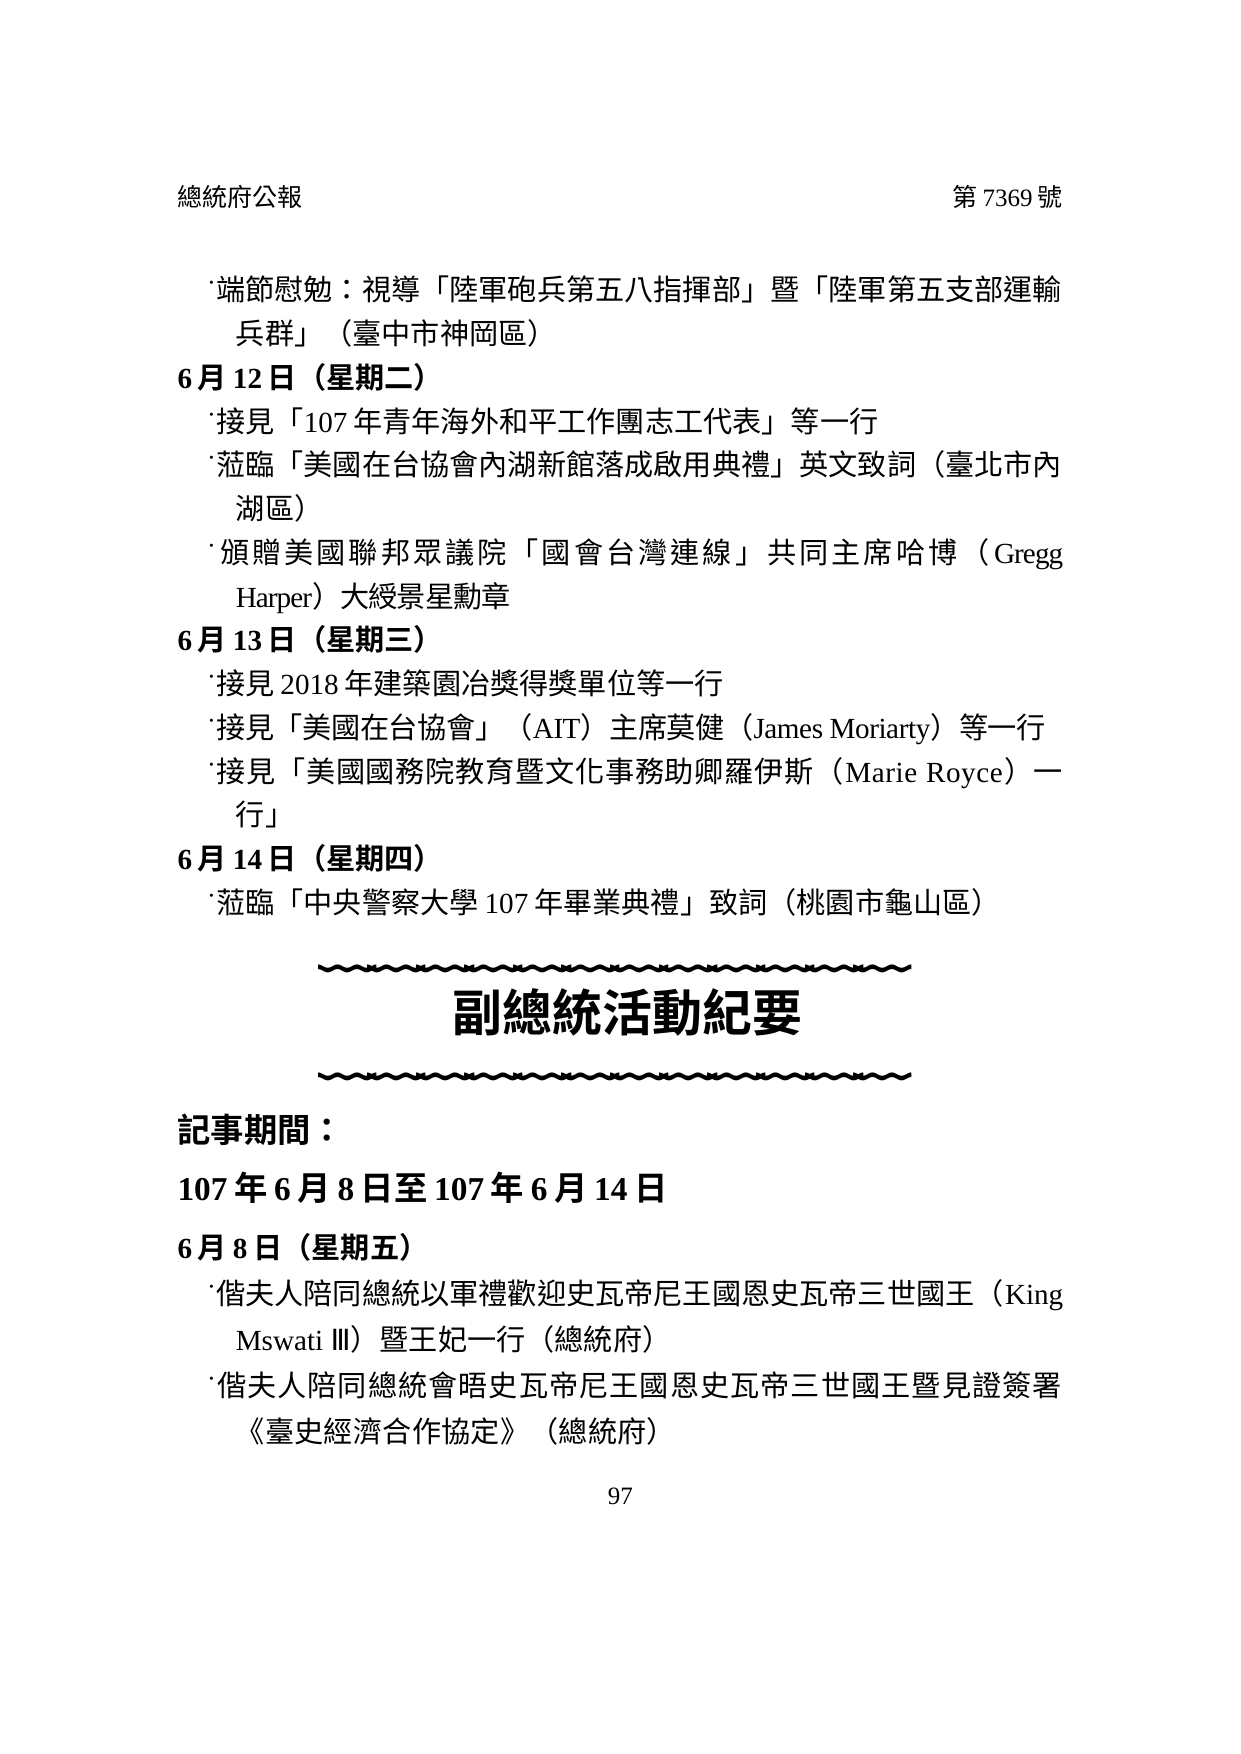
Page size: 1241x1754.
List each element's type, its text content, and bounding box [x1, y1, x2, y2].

text 6月12日（星期二） [177, 353, 1063, 397]
text ˙接見「107年青年海外和平工作團志工代表」等一行 [206, 397, 1063, 441]
text ˙偕夫人陪同總統會晤史瓦帝尼王國恩史瓦帝三世國王暨見證簽署《臺史經濟合作協定》（總統府） [206, 1360, 1063, 1452]
text ˙蒞臨「美國在台協會內湖新館落成啟用典禮」英文致詞（臺北市內湖區） [206, 441, 1063, 528]
text ˙偕夫人陪同總統以軍禮歡迎史瓦帝尼王國恩史瓦帝三世國王（King Mswati Ⅲ）暨王妃一行（總統府） [206, 1268, 1063, 1360]
text 記事期間： [177, 1105, 1063, 1151]
text ﹏﹏﹏﹏﹏﹏﹏﹏﹏﹏﹏﹏ [177, 947, 1063, 972]
text ˙接見「美國在台協會」（AIT）主席莫健（James Moriarty）等一行 [206, 703, 1063, 747]
text 副總統活動紀要 [192, 984, 1063, 1043]
text 6月13日（星期三） [177, 616, 1063, 659]
text ˙頒贈美國聯邦眾議院「國會台灣連線」共同主席哈博（Gregg Harper）大綬景星勳章 [206, 528, 1063, 616]
text 6月14日（星期四） [177, 834, 1063, 878]
text ﹏﹏﹏﹏﹏﹏﹏﹏﹏﹏﹏﹏ [177, 1055, 1063, 1080]
text ˙端節慰勉：視導「陸軍砲兵第五八指揮部」暨「陸軍第五支部運輸兵群」（臺中市神岡區） [206, 266, 1063, 353]
text 6月8日（星期五） [177, 1222, 1063, 1268]
text ˙接見2018年建築園冶獎得獎單位等一行 [206, 659, 1063, 703]
text 107年6月8日至107年6月14日 [177, 1164, 1063, 1209]
text ˙蒞臨「中央警察大學107年畢業典禮」致詞（桃園市龜山區） [206, 878, 1063, 922]
text ˙接見「美國國務院教育暨文化事務助卿羅伊斯（Marie Royce）一行」 [206, 747, 1063, 834]
